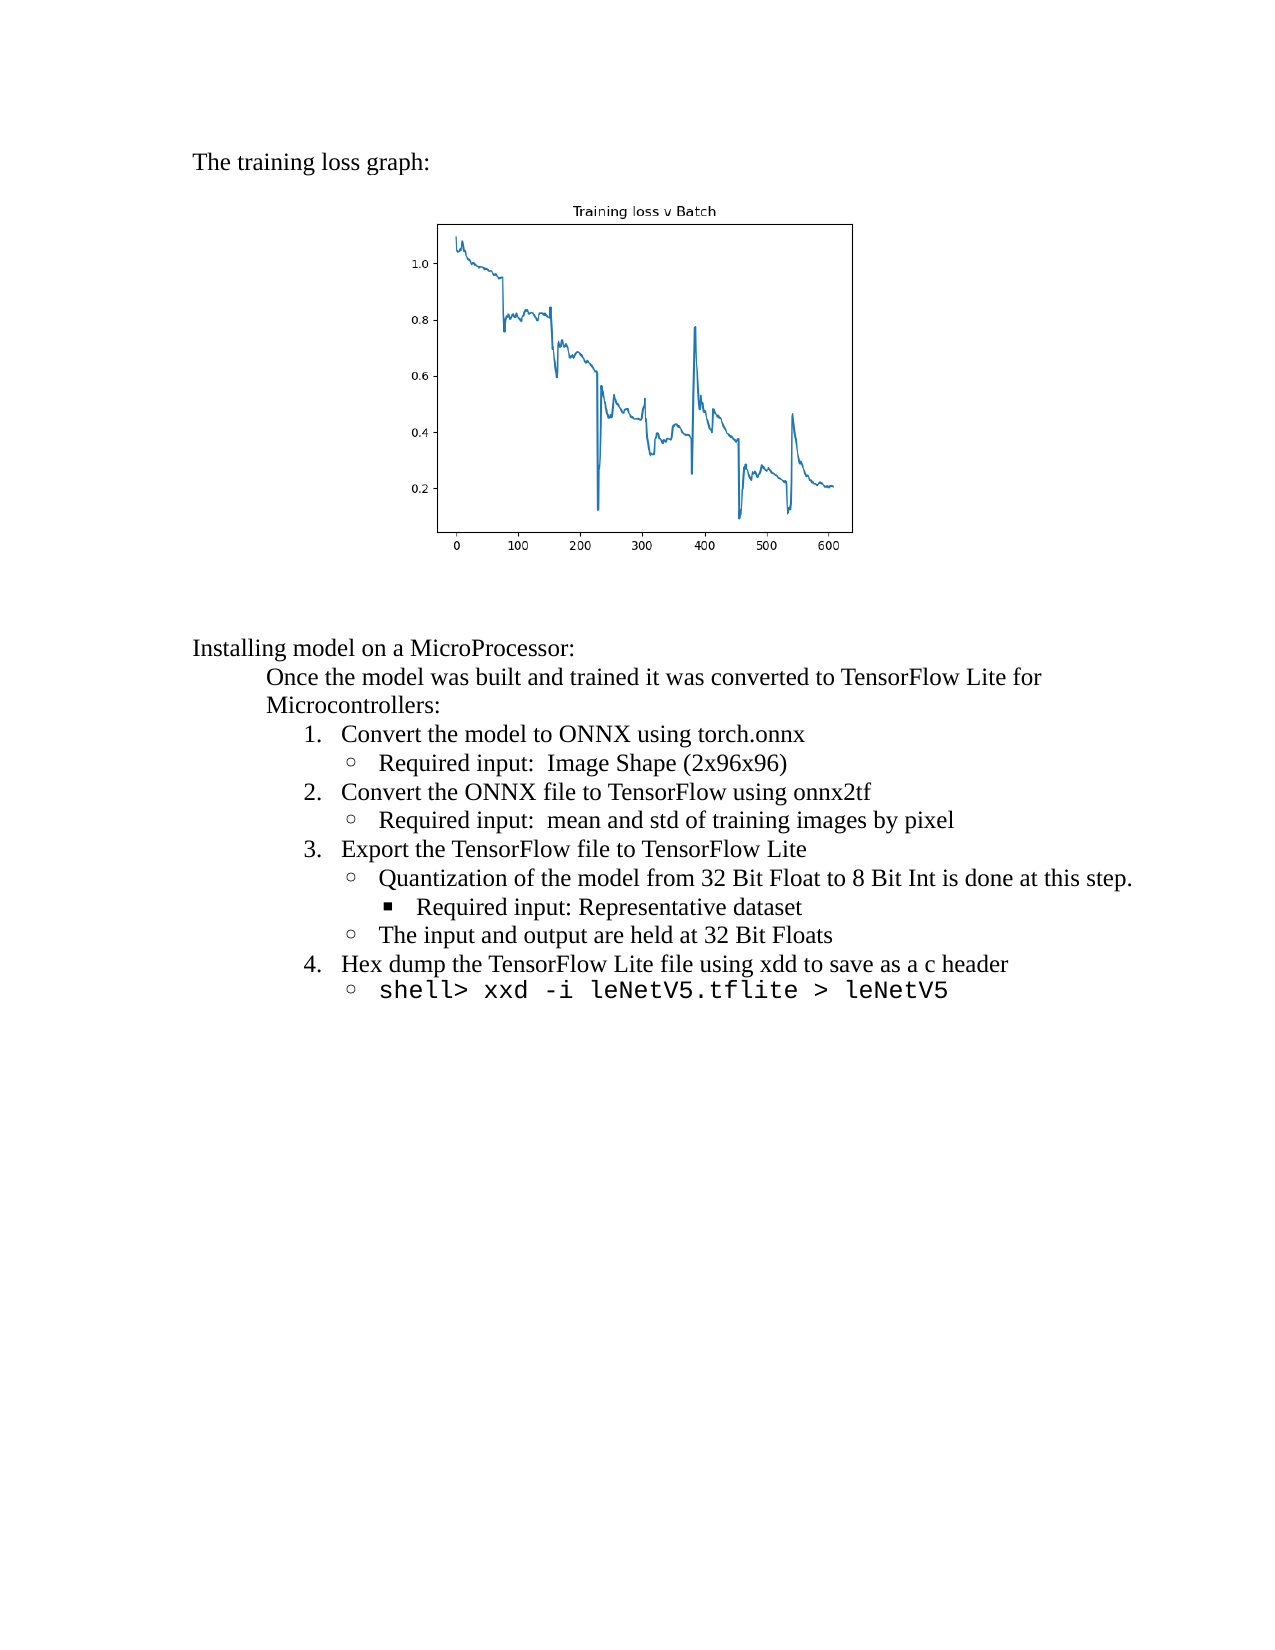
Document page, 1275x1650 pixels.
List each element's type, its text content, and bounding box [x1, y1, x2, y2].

list shell> xxd -i leNetV5.tflite > leNetV5 [341, 978, 1157, 1006]
picture [370, 175, 905, 576]
list Quantization of the model from 32 Bit Float to 8 Bit Int is done at this step. [341, 863, 1157, 892]
list Convert the ONNX file to TensorFlow using onnx2tf [303, 777, 1157, 806]
list The input and output are held at 32 Bit Floats [341, 921, 1157, 949]
list Convert the model to ONNX using torch.onnx [303, 719, 1157, 748]
list Required input: Image Shape (2x96x96) [341, 748, 1157, 777]
text The training loss graph: [192, 147, 1157, 176]
list Hex dump the TensorFlow Lite file using xdd to save as a c header [303, 949, 1157, 978]
text Once the model was built and trained it was converted to TensorFlow Lite for Microcontrollers: [266, 662, 1157, 719]
list Export the TensorFlow file to TensorFlow Lite [303, 834, 1157, 863]
text Installing model on a MicroProcessor: [192, 633, 1157, 662]
list Required input: mean and std of training images by pixel [341, 806, 1157, 834]
list Required input: Representative dataset [378, 892, 1157, 921]
